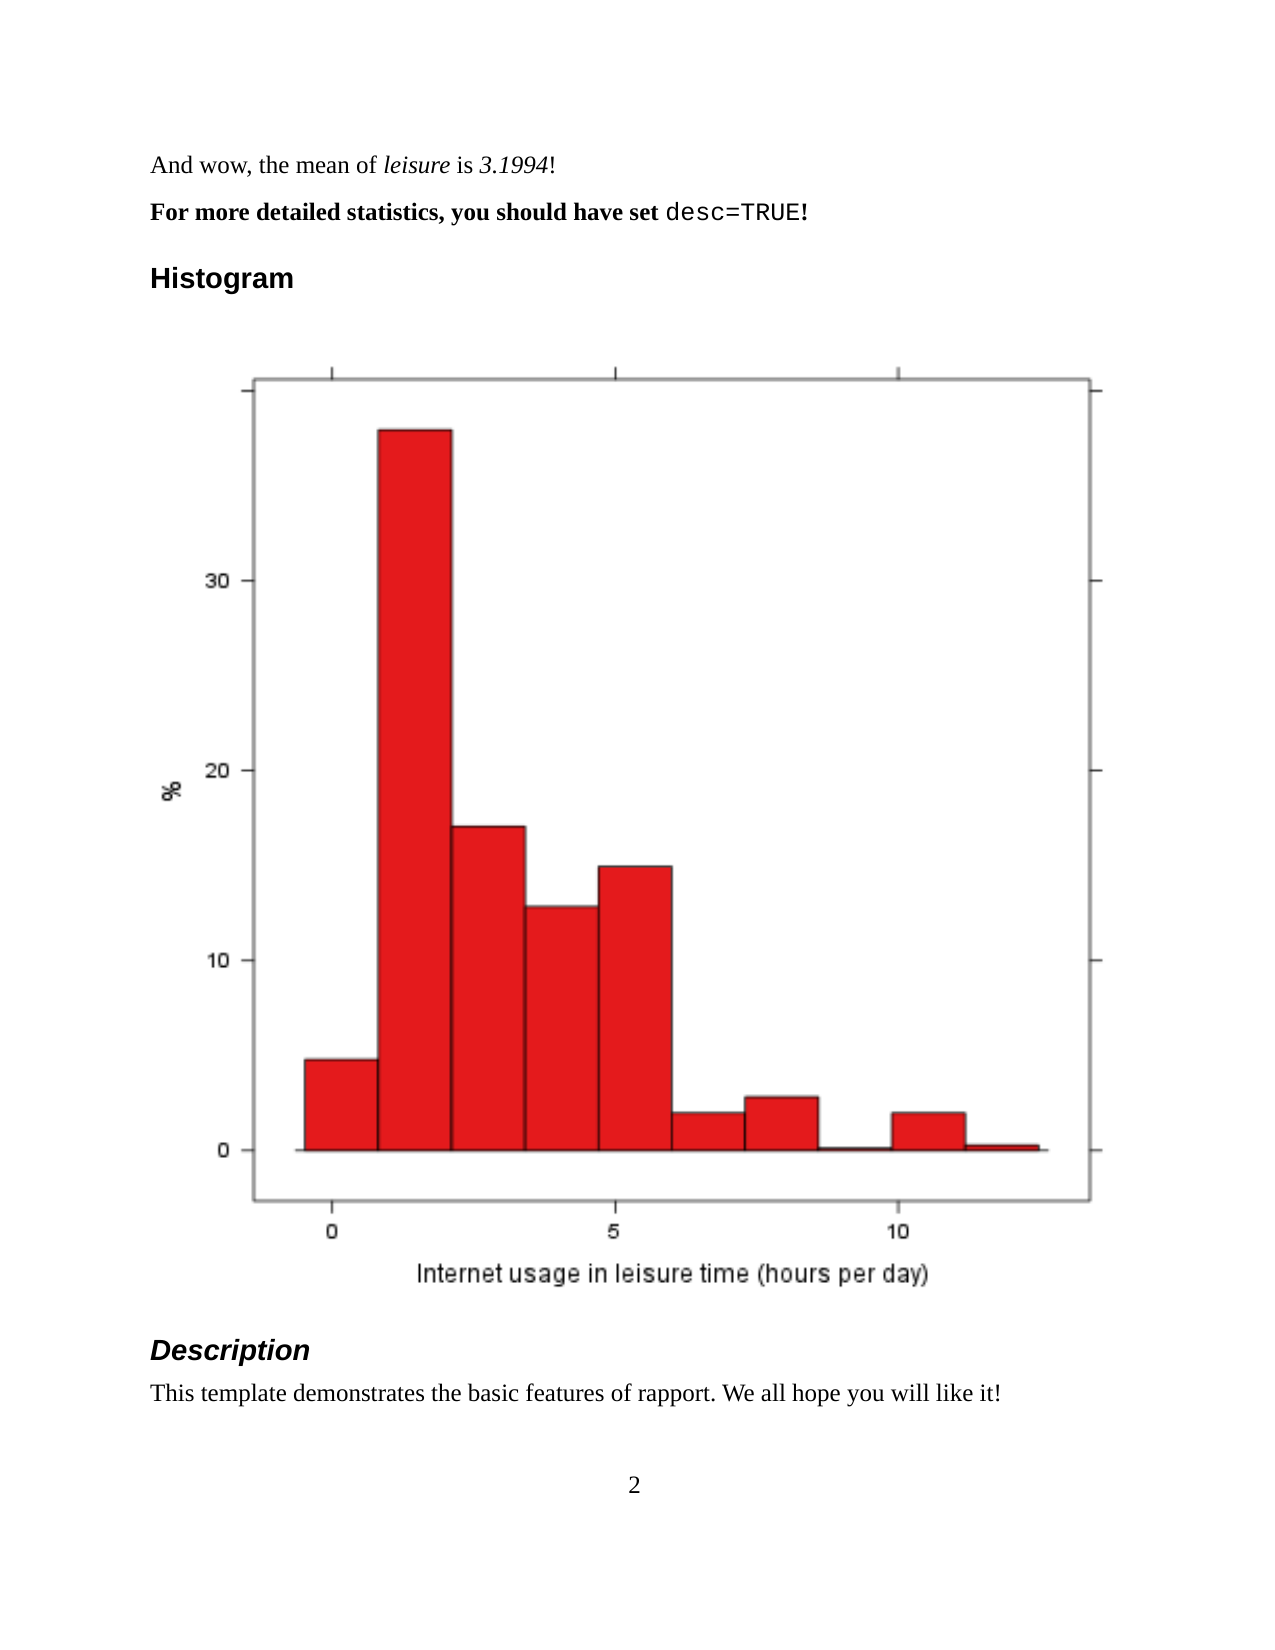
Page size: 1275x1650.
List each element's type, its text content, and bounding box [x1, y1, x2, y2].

subtitle Histogram [150, 261, 1125, 295]
text For more detailed statistics, you should have set desc=TRUE! [150, 197, 1125, 227]
text And wow, the mean of leisure is 3.1994! [150, 150, 1125, 179]
picture [150, 307, 1150, 1308]
text This template demonstrates the basic features of rapport. We all hope you will like it! [150, 1378, 1125, 1407]
subtitle Description [150, 1332, 1125, 1366]
